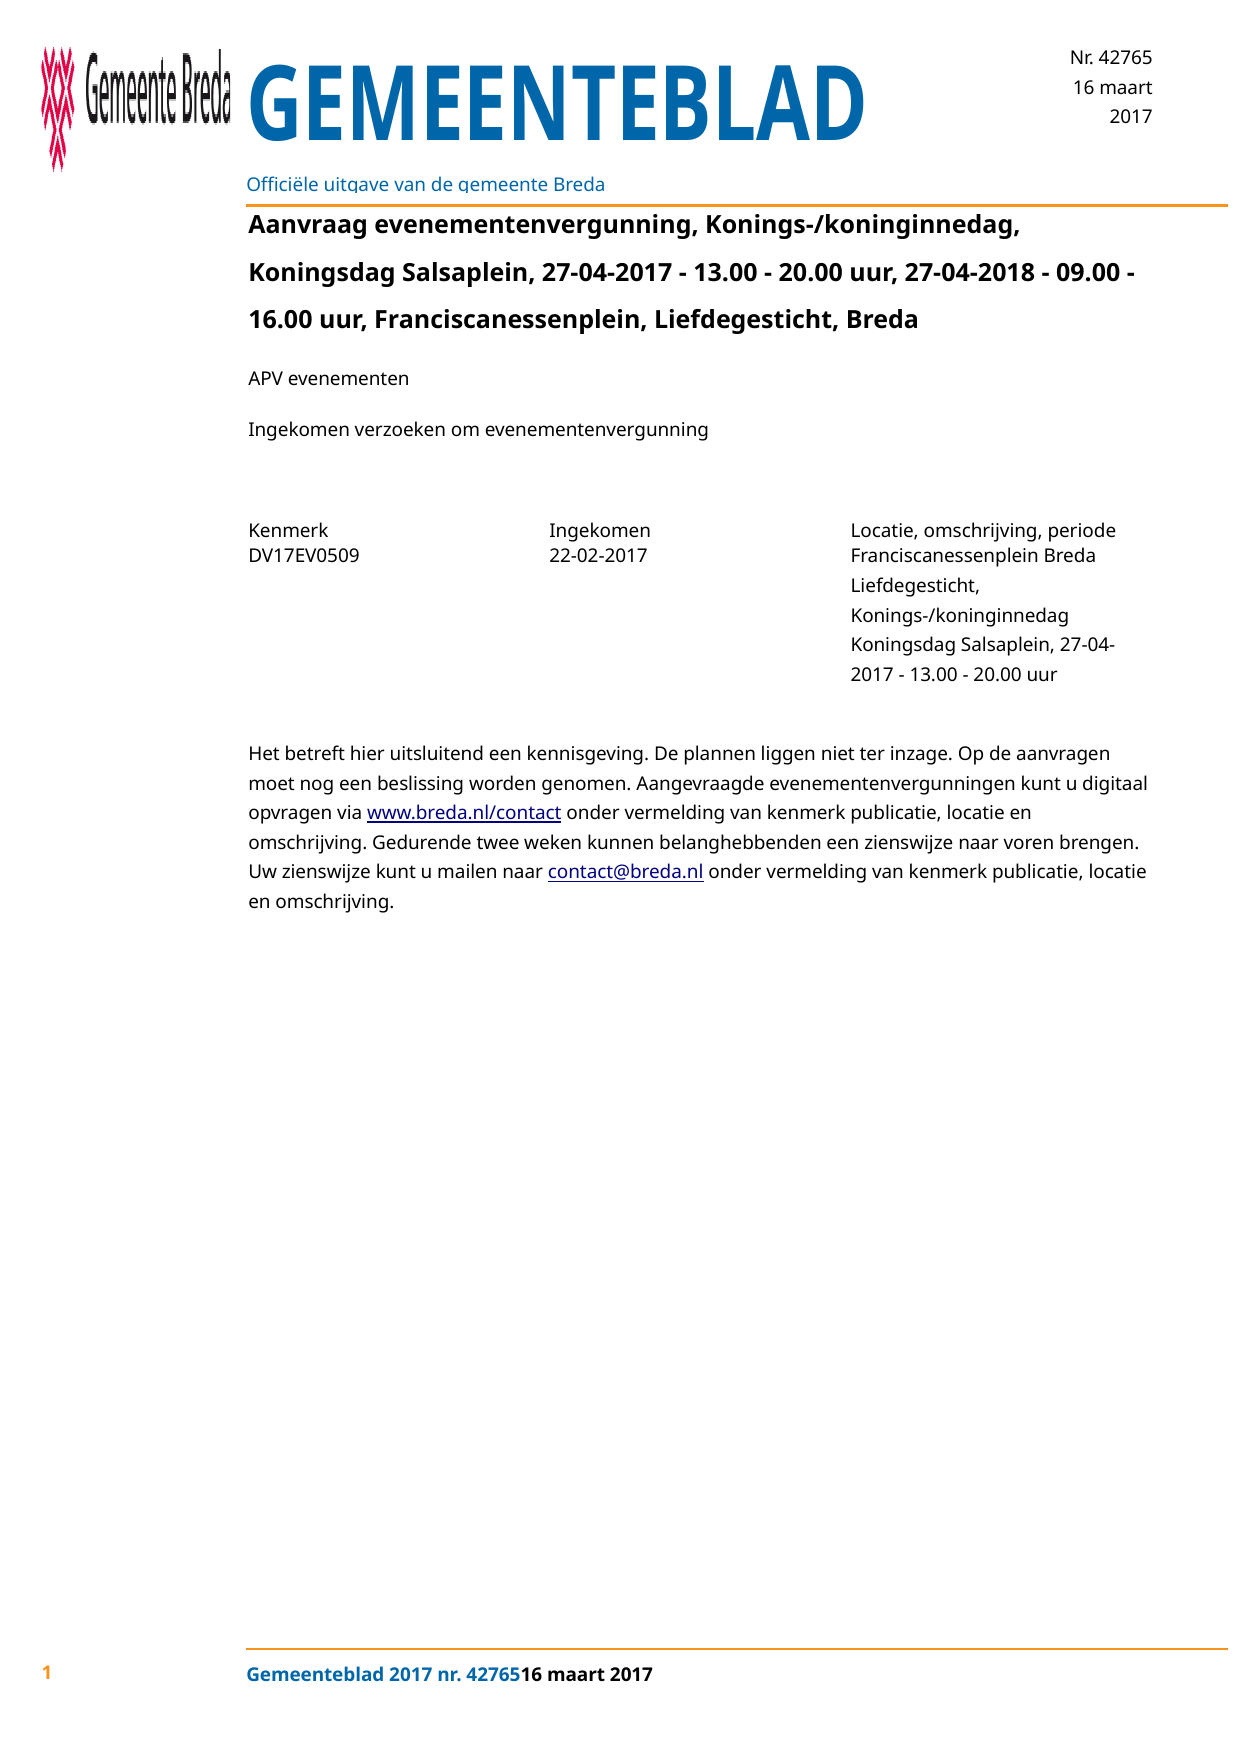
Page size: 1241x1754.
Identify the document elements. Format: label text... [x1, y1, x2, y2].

table_cell DV17EV0509 [248, 543, 549, 687]
table_header Locatie, omschrijving, periode [850, 517, 1152, 543]
text Aanvraag evenementenvergunning, Konings-/koninginnedag, Koningsdag Salsaplein, 27-04-2017 - 13.00 - 20.00 uur, 27-04-2018 - 09.00 - 16.00 uur, Franciscanessenplein, Liefdegesticht, Breda [248, 207, 1152, 336]
text Ingekomen verzoeken om evenementenvergunning [248, 416, 1152, 442]
picture [41, 47, 231, 172]
table_cell 22-02-2017 [549, 543, 850, 687]
table_header Kenmerk [248, 517, 549, 543]
text APV evenementen [248, 366, 1152, 391]
table_header Ingekomen [549, 517, 850, 543]
text Het betreft hier uitsluitend een kennisgeving. De plannen liggen niet ter inzage. Op de aanvragen moet nog een beslissing worden genomen. Aangevraagde evenementenvergunningen kunt u digitaal opvragen via www.breda.nl/contact onder vermelding van kenmerk publicatie, locatie en omschrijving. Gedurende twee weken kunnen belanghebbenden een zienswijze naar voren brengen. Uw zienswijze kunt u mailen naar contact@breda.nl onder vermelding van kenmerk publicatie, locatie en omschrijving. [248, 740, 1152, 914]
table_cell Franciscanessenplein Breda Liefdegesticht, Konings-/koninginnedag Koningsdag Salsaplein, 27-04-2017 - 13.00 - 20.00 uur [850, 543, 1152, 687]
